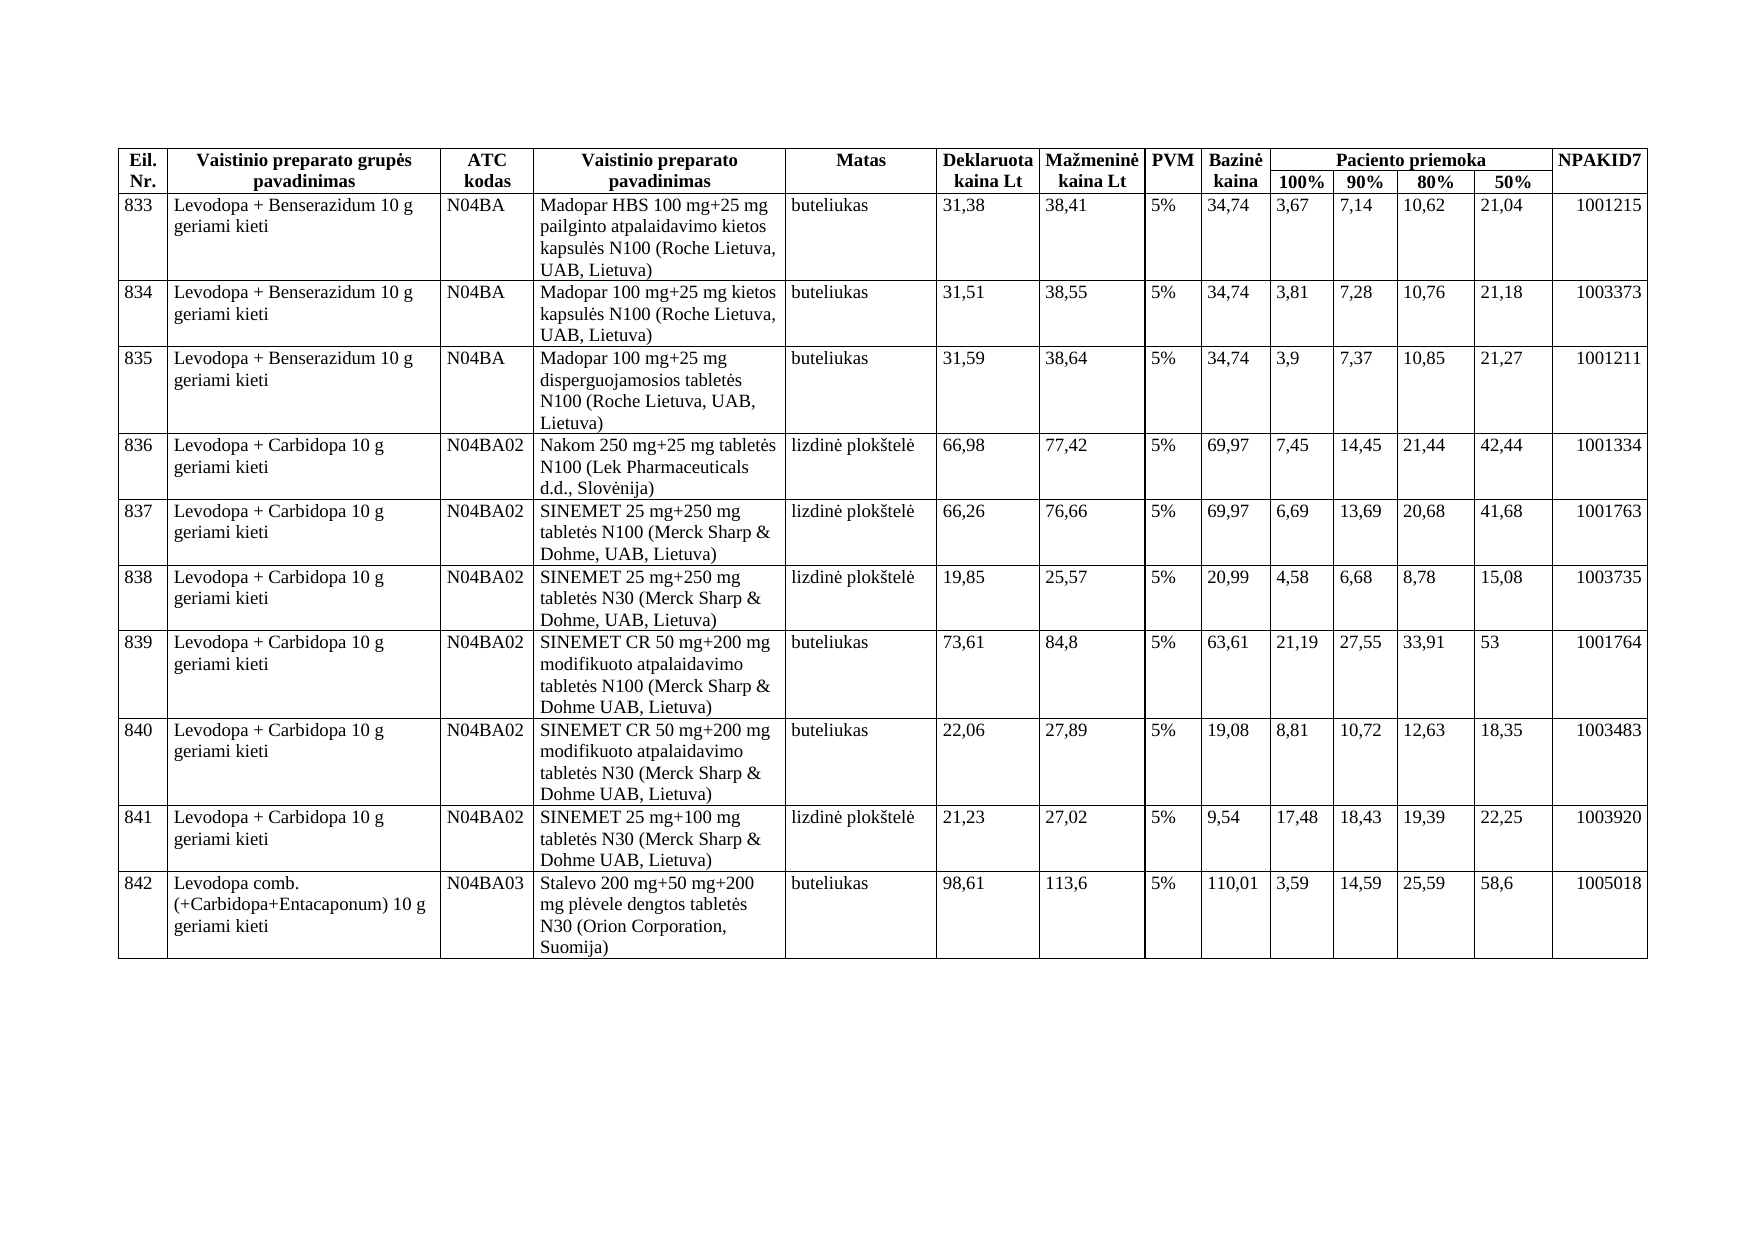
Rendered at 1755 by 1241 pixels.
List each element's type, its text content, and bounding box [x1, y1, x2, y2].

table_cell 840 [119, 719, 167, 805]
table_cell 8,81 [1271, 719, 1333, 805]
table_cell 98,61 [937, 872, 1039, 958]
table_cell 6,69 [1271, 500, 1333, 564]
table_cell N04BA03 [441, 872, 533, 958]
table_cell 7,28 [1334, 281, 1397, 346]
table_cell Madopar HBS 100 mg+25 mg pailginto atpalaidavimo kietos kapsulės N100 (Roche Lietuva, UAB, Lietuva) [534, 194, 785, 280]
table_cell 42,44 [1475, 434, 1552, 499]
table_cell 1001215 [1553, 194, 1647, 280]
table_cell buteliukas [786, 719, 936, 805]
table_cell 5% [1146, 194, 1201, 280]
table_cell 41,68 [1475, 500, 1552, 564]
table_header ATC kodas [441, 149, 533, 193]
table_cell 1001764 [1553, 631, 1647, 718]
table_cell 10,85 [1398, 347, 1474, 433]
table_cell 9,54 [1202, 806, 1270, 871]
table_cell buteliukas [786, 347, 936, 433]
table_cell 6,68 [1334, 566, 1397, 630]
table_header Vaistinio preparato grupės pavadinimas [168, 149, 440, 193]
table_cell N04BA02 [441, 500, 533, 564]
table_cell N04BA02 [441, 566, 533, 630]
table_cell lizdinė plokštelė [786, 806, 936, 871]
table_cell 14,59 [1334, 872, 1397, 958]
table_cell 1001334 [1553, 434, 1647, 499]
table_cell 13,69 [1334, 500, 1397, 564]
table_cell 21,19 [1271, 631, 1333, 718]
table_cell 34,74 [1202, 194, 1270, 280]
table_cell 4,58 [1271, 566, 1333, 630]
table_cell 835 [119, 347, 167, 433]
table_cell 5% [1146, 631, 1201, 718]
table_cell 21,18 [1475, 281, 1552, 346]
table_header NPAKID7 [1553, 149, 1647, 193]
table_cell 10,62 [1398, 194, 1474, 280]
table_cell 1003483 [1553, 719, 1647, 805]
table_header Paciento priemoka [1271, 149, 1552, 170]
table_cell N04BA02 [441, 806, 533, 871]
table_cell 19,08 [1202, 719, 1270, 805]
table_cell 1001211 [1553, 347, 1647, 433]
table_cell 27,02 [1040, 806, 1144, 871]
table_cell 22,06 [937, 719, 1039, 805]
table_cell 18,35 [1475, 719, 1552, 805]
table_cell 838 [119, 566, 167, 630]
table_cell N04BA [441, 347, 533, 433]
table_cell lizdinė plokštelė [786, 566, 936, 630]
table_cell 5% [1146, 500, 1201, 564]
table_cell 38,55 [1040, 281, 1144, 346]
table_cell 80% [1398, 171, 1474, 193]
table_cell 73,61 [937, 631, 1039, 718]
table_cell lizdinė plokštelė [786, 500, 936, 564]
table_cell 1003735 [1553, 566, 1647, 630]
table_header Deklaruota kaina Lt [937, 149, 1039, 193]
table_cell 1003920 [1553, 806, 1647, 871]
table_cell 839 [119, 631, 167, 718]
table_cell 31,51 [937, 281, 1039, 346]
table_cell buteliukas [786, 281, 936, 346]
table_cell 7,45 [1271, 434, 1333, 499]
table_cell Levodopa + Carbidopa 10 g geriami kieti [168, 719, 440, 805]
table_cell 842 [119, 872, 167, 958]
table_cell Levodopa + Carbidopa 10 g geriami kieti [168, 500, 440, 564]
table_cell 3,9 [1271, 347, 1333, 433]
table_cell 113,6 [1040, 872, 1144, 958]
table_cell 66,98 [937, 434, 1039, 499]
table_cell SINEMET 25 mg+100 mg tabletės N30 (Merck Sharp & Dohme UAB, Lietuva) [534, 806, 785, 871]
table_cell 3,67 [1271, 194, 1333, 280]
table_cell 84,8 [1040, 631, 1144, 718]
table_cell Levodopa comb.(+Carbidopa+Entacaponum) 10 g geriami kieti [168, 872, 440, 958]
table_cell 33,91 [1398, 631, 1474, 718]
table_cell 27,55 [1334, 631, 1397, 718]
table_cell 3,81 [1271, 281, 1333, 346]
table_cell N04BA [441, 194, 533, 280]
table_cell Levodopa + Carbidopa 10 g geriami kieti [168, 806, 440, 871]
table_cell SINEMET CR 50 mg+200 mg modifikuoto atpalaidavimo tabletės N100 (Merck Sharp & Dohme UAB, Lietuva) [534, 631, 785, 718]
table_cell 18,43 [1334, 806, 1397, 871]
table_cell 34,74 [1202, 347, 1270, 433]
table_cell 5% [1146, 281, 1201, 346]
table_cell Madopar 100 mg+25 mg kietos kapsulės N100 (Roche Lietuva, UAB, Lietuva) [534, 281, 785, 346]
table_cell N04BA02 [441, 631, 533, 718]
table_cell buteliukas [786, 194, 936, 280]
table_cell 5% [1146, 719, 1201, 805]
table_header Mažmeninė kaina Lt [1040, 149, 1144, 193]
table_cell 27,89 [1040, 719, 1144, 805]
table_cell 5% [1146, 872, 1201, 958]
table_cell 5% [1146, 347, 1201, 433]
table_header PVM [1146, 149, 1201, 193]
table_cell 90% [1334, 171, 1397, 193]
table_cell 25,57 [1040, 566, 1144, 630]
table_cell 10,76 [1398, 281, 1474, 346]
table_header Matas [786, 149, 936, 193]
table_cell Levodopa + Benserazidum 10 g geriami kieti [168, 194, 440, 280]
table_cell Levodopa + Benserazidum 10 g geriami kieti [168, 347, 440, 433]
table_cell 50% [1475, 171, 1552, 193]
table_cell 8,78 [1398, 566, 1474, 630]
table_cell 19,39 [1398, 806, 1474, 871]
table_cell lizdinė plokštelė [786, 434, 936, 499]
table_cell 1003373 [1553, 281, 1647, 346]
table_cell 20,99 [1202, 566, 1270, 630]
table_cell buteliukas [786, 872, 936, 958]
table_cell 38,64 [1040, 347, 1144, 433]
table_cell 834 [119, 281, 167, 346]
table_cell 19,85 [937, 566, 1039, 630]
table_cell Levodopa + Carbidopa 10 g geriami kieti [168, 566, 440, 630]
table_cell 14,45 [1334, 434, 1397, 499]
table_cell 836 [119, 434, 167, 499]
table_cell 31,59 [937, 347, 1039, 433]
table_cell 20,68 [1398, 500, 1474, 564]
table_cell 66,26 [937, 500, 1039, 564]
table_cell 31,38 [937, 194, 1039, 280]
table_header Vaistinio preparato pavadinimas [534, 149, 785, 193]
table_cell Madopar 100 mg+25 mg disperguojamosios tabletės N100 (Roche Lietuva, UAB, Lietuva) [534, 347, 785, 433]
table_cell 53 [1475, 631, 1552, 718]
table_cell 21,27 [1475, 347, 1552, 433]
table_cell 63,61 [1202, 631, 1270, 718]
table_cell Levodopa + Carbidopa 10 g geriami kieti [168, 631, 440, 718]
table_cell 69,97 [1202, 434, 1270, 499]
table_cell 7,37 [1334, 347, 1397, 433]
table_cell N04BA [441, 281, 533, 346]
table_cell 22,25 [1475, 806, 1552, 871]
table_cell 34,74 [1202, 281, 1270, 346]
table_cell 1001763 [1553, 500, 1647, 564]
table_cell 10,72 [1334, 719, 1397, 805]
table_cell 5% [1146, 806, 1201, 871]
table_cell 1005018 [1553, 872, 1647, 958]
table_cell 5% [1146, 434, 1201, 499]
table_cell 21,44 [1398, 434, 1474, 499]
table_cell 15,08 [1475, 566, 1552, 630]
table_cell 76,66 [1040, 500, 1144, 564]
table_cell 12,63 [1398, 719, 1474, 805]
table_cell 25,59 [1398, 872, 1474, 958]
table_cell N04BA02 [441, 434, 533, 499]
table_cell 100% [1271, 171, 1333, 193]
table_cell buteliukas [786, 631, 936, 718]
table_cell 21,04 [1475, 194, 1552, 280]
table_cell SINEMET 25 mg+250 mg tabletės N30 (Merck Sharp & Dohme, UAB, Lietuva) [534, 566, 785, 630]
table_cell Nakom 250 mg+25 mg tabletės N100 (Lek Pharmaceuticals d.d., Slovėnija) [534, 434, 785, 499]
table_cell 110,01 [1202, 872, 1270, 958]
table_cell 17,48 [1271, 806, 1333, 871]
table_cell 38,41 [1040, 194, 1144, 280]
table_cell 5% [1146, 566, 1201, 630]
table_cell 841 [119, 806, 167, 871]
table_cell 77,42 [1040, 434, 1144, 499]
table_cell SINEMET 25 mg+250 mg tabletės N100 (Merck Sharp & Dohme, UAB, Lietuva) [534, 500, 785, 564]
table_cell 7,14 [1334, 194, 1397, 280]
table_cell 837 [119, 500, 167, 564]
table_cell Stalevo 200 mg+50 mg+200 mg plėvele dengtos tabletės N30 (Orion Corporation, Suomija) [534, 872, 785, 958]
table_cell Levodopa + Carbidopa 10 g geriami kieti [168, 434, 440, 499]
table_cell SINEMET CR 50 mg+200 mg modifikuoto atpalaidavimo tabletės N30 (Merck Sharp & Dohme UAB, Lietuva) [534, 719, 785, 805]
table_cell 69,97 [1202, 500, 1270, 564]
table_cell N04BA02 [441, 719, 533, 805]
table_cell Levodopa + Benserazidum 10 g geriami kieti [168, 281, 440, 346]
table_header Eil. Nr. [119, 149, 167, 193]
table_cell 833 [119, 194, 167, 280]
table_cell 3,59 [1271, 872, 1333, 958]
table_cell 21,23 [937, 806, 1039, 871]
table_header Bazinė kaina Lt [1202, 149, 1270, 193]
table_cell 58,6 [1475, 872, 1552, 958]
